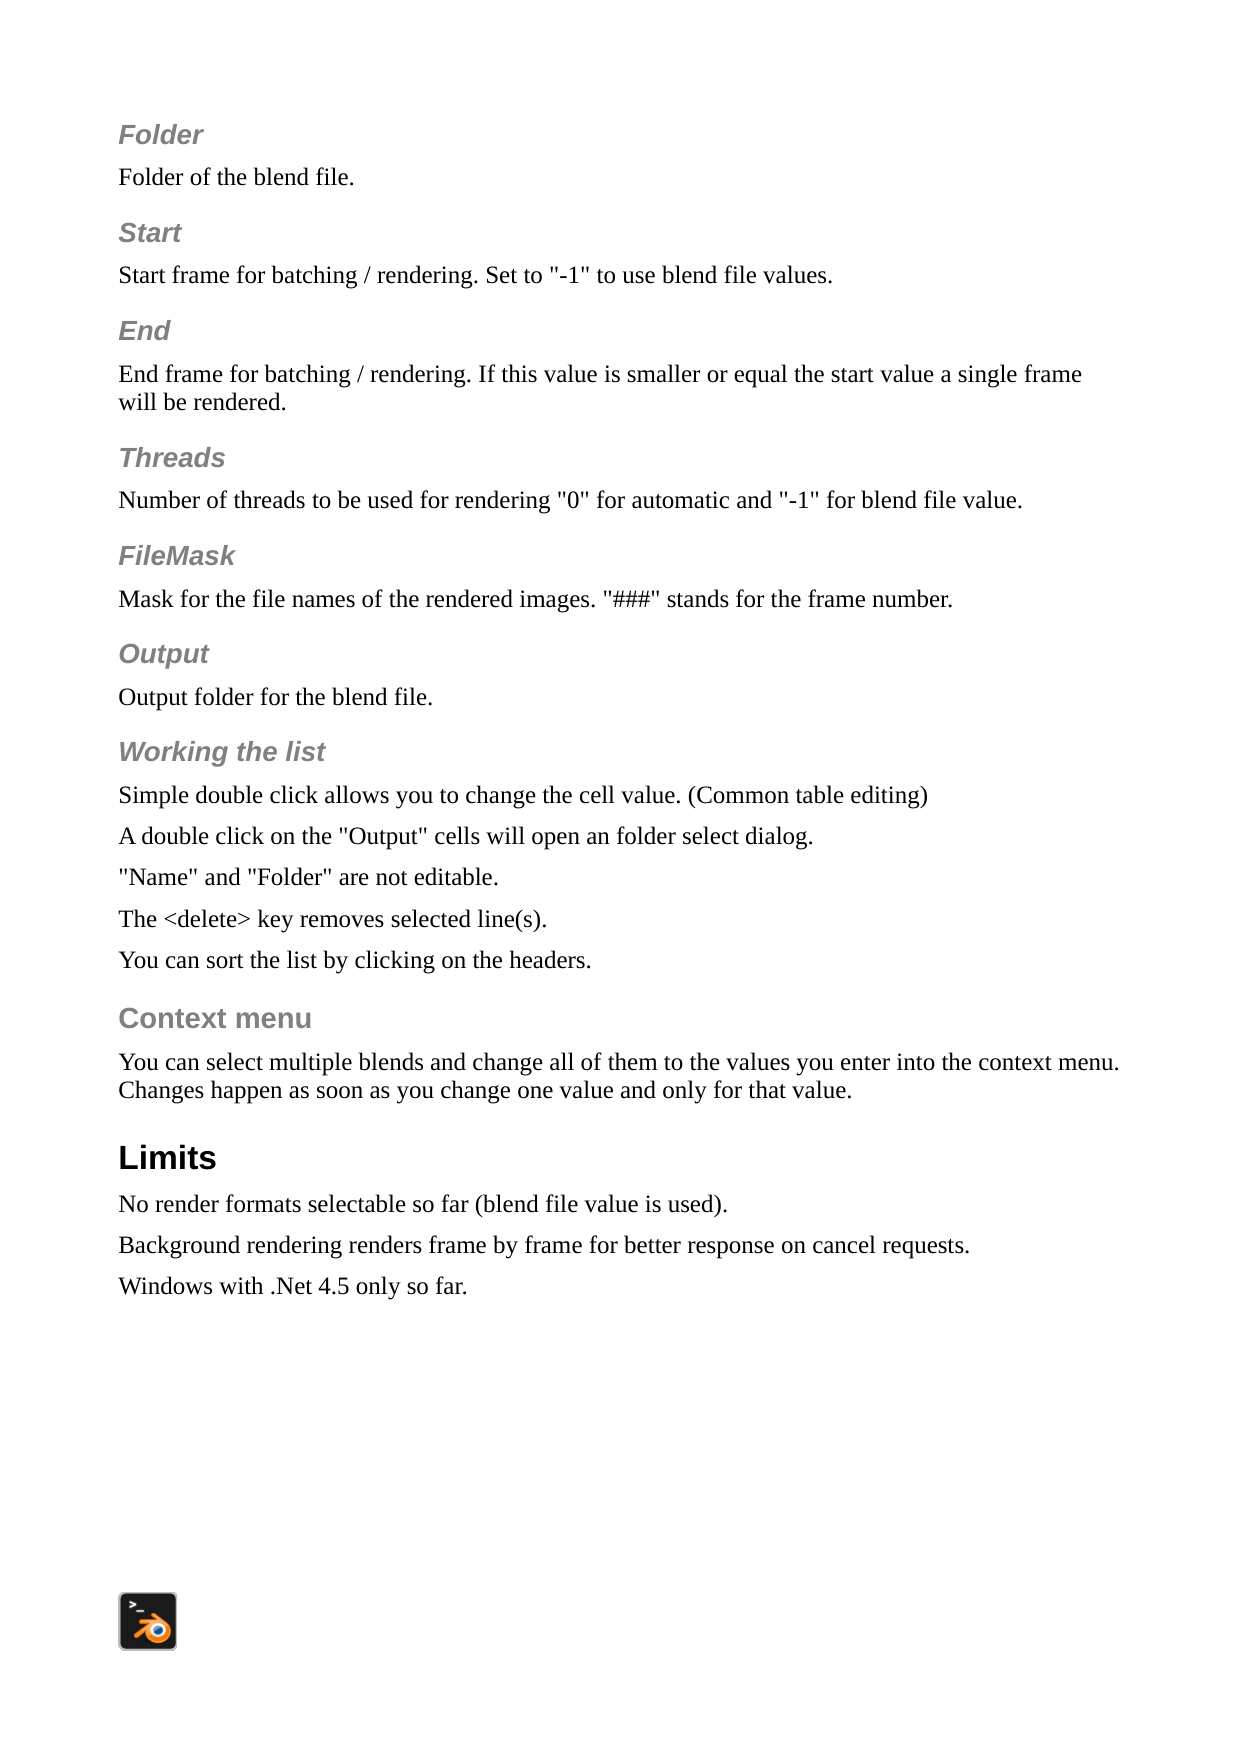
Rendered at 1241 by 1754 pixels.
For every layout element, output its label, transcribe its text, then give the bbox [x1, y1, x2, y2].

subtitle Working the list [118, 736, 1122, 767]
text End frame for batching / rendering. If this value is smaller or equal the start value a single frame will be rendered. [118, 359, 1122, 416]
subtitle Context menu [118, 1001, 1122, 1034]
subtitle FileMask [118, 539, 1122, 571]
text Mask for the file names of the rendered images. "###" stands for the frame number. [118, 584, 1122, 612]
text Simple double click allows you to change the cell value. (Common table editing) [118, 780, 1122, 809]
text You can select multiple blends and change all of them to the values you enter into the context menu. Changes happen as soon as you change one value and only for that value. [118, 1047, 1122, 1104]
text Windows with .Net 4.5 only so far. [118, 1271, 1122, 1300]
subtitle Threads [118, 441, 1122, 473]
subtitle Output [118, 637, 1122, 669]
text Folder of the blend file. [118, 162, 1122, 191]
text Background rendering renders frame by frame for better response on cancel requests. [118, 1230, 1122, 1259]
subtitle Limits [118, 1138, 1122, 1176]
text "Name" and "Folder" are not editable. [118, 862, 1122, 891]
subtitle Folder [118, 118, 1122, 150]
subtitle Start [118, 216, 1122, 248]
text The <delete> key removes selected line(s). [118, 904, 1122, 932]
text A double click on the "Output" cells will open an folder select dialog. [118, 821, 1122, 850]
text Start frame for batching / rendering. Set to "-1" to use blend file values. [118, 261, 1122, 289]
text Number of threads to be used for rendering "0" for automatic and "-1" for blend file value. [118, 486, 1122, 514]
subtitle End [118, 314, 1122, 346]
text You can sort the list by clicking on the headers. [118, 945, 1122, 974]
picture [118, 1592, 178, 1651]
text Output folder for the blend file. [118, 682, 1122, 711]
text No render formats selectable so far (blend file value is used). [118, 1189, 1122, 1218]
